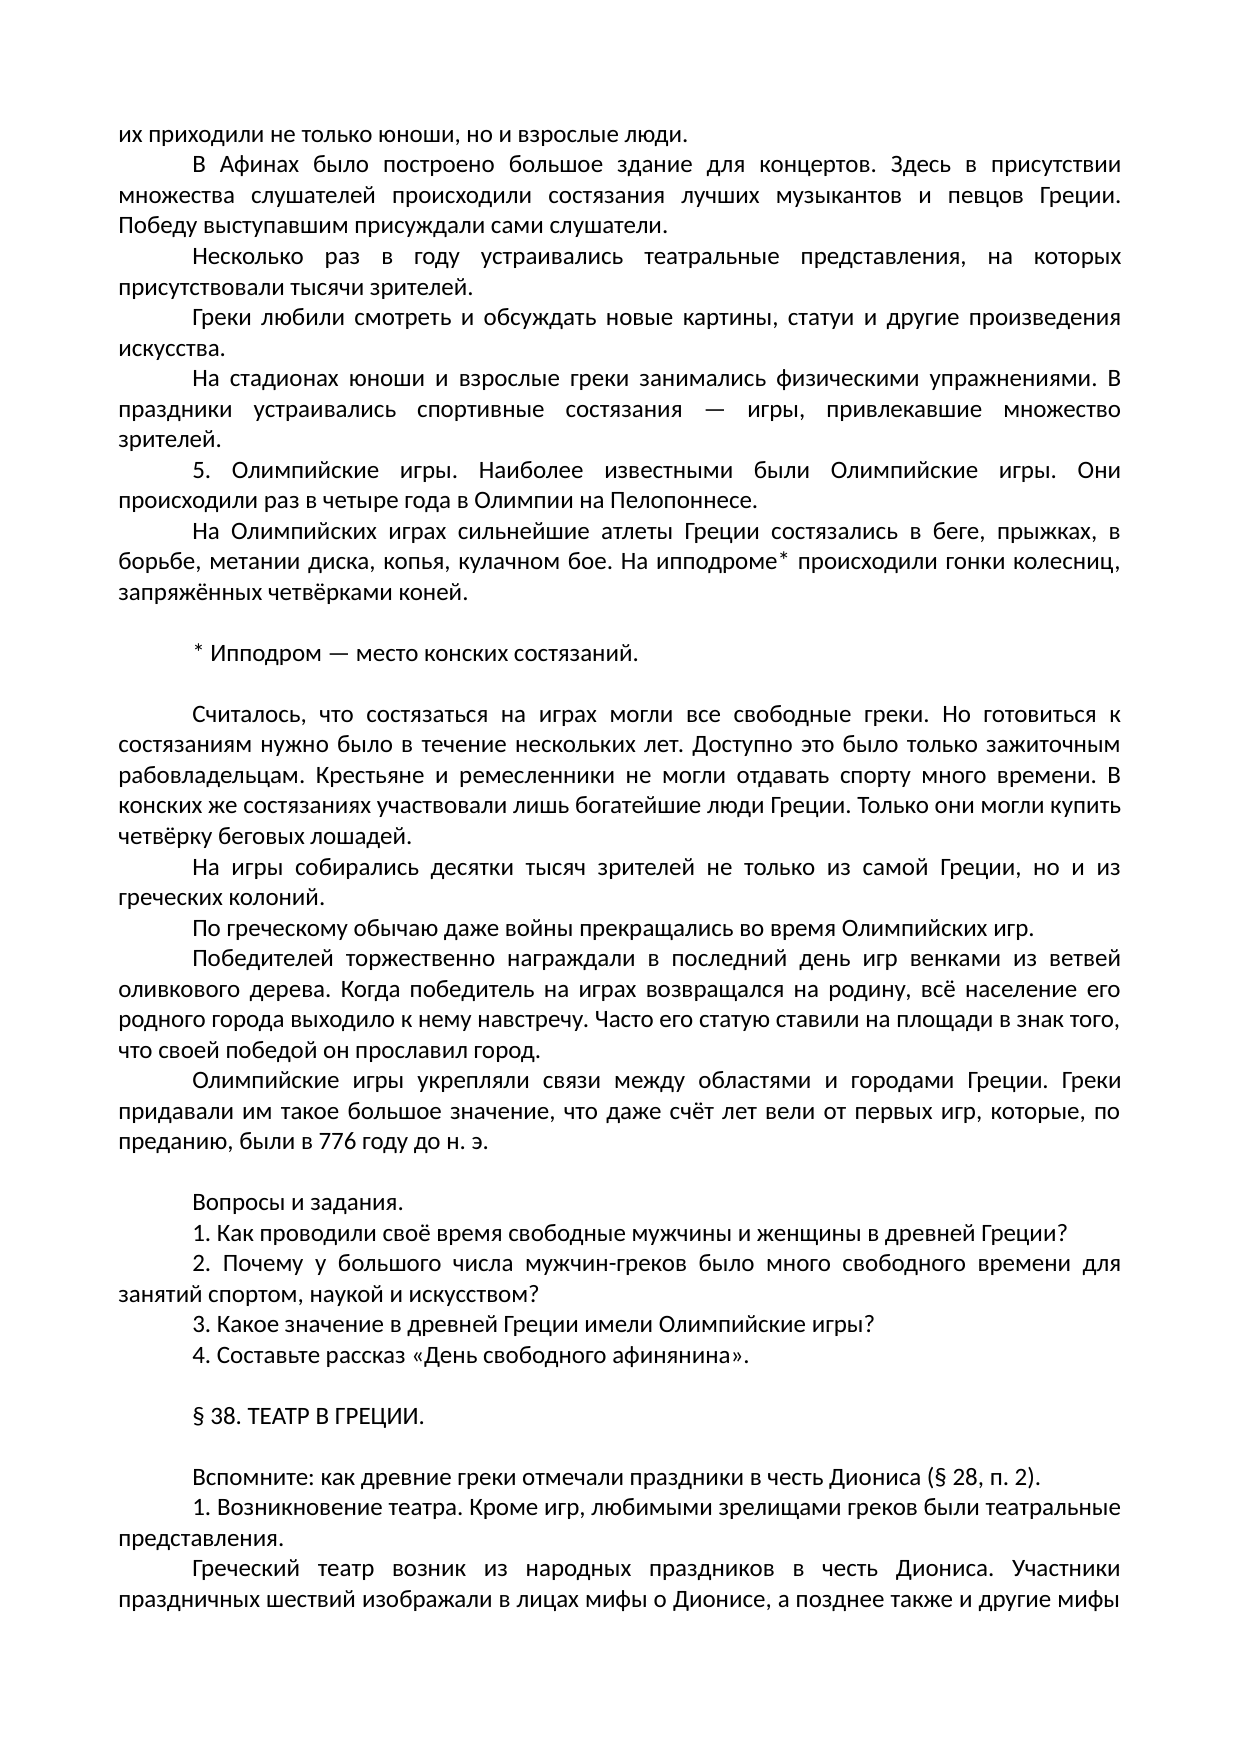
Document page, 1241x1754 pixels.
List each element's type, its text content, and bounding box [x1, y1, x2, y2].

text Победителей торжественно награждали в последний день игр венками из ветвей оливкового дерева. Когда победитель на играх возвращался на родину, всё население его родного города выходило к нему навстречу. Часто его статую ставили на площади в знак того, что своей победой он прославил город. [118, 942, 1122, 1064]
text 3. Какое значение в древней Греции имели Олимпийские игры? [118, 1308, 1122, 1339]
text 5. Олимпийские игры. Наиболее известными были Олимпийские игры. Они происходили раз в четыре года в Олимпии на Пелопоннесе. [118, 454, 1122, 515]
text Считалось, что состязаться на играх могли все свободные греки. Но готовиться к состязаниям нужно было в течение нескольких лет. Доступно это было только зажиточным рабовладельцам. Крестьяне и ремесленники не могли отдавать спорту много времени. В конских же состязаниях участвовали лишь богатейшие люди Греции. Только они могли купить четвёрку беговых лошадей. [118, 698, 1122, 851]
text 4. Составьте рассказ «День свободного афинянина». [118, 1339, 1122, 1369]
text 2. Почему у большого числа мужчин-греков было много свободного времени для занятий спортом, наукой и искусством? [118, 1247, 1122, 1308]
text По греческому обычаю даже войны прекращались во время Олимпийских игр. [118, 912, 1122, 942]
text На стадионах юноши и взрослые греки занимались физическими упражнениями. В праздники устраивались спортивные состязания — игры, привлекавшие множество зрителей. [118, 362, 1122, 454]
text На Олимпийских играх сильнейшие атлеты Греции состязались в беге, прыжках, в борьбе, метании диска, копья, кулачном бое. На ипподроме* происходили гонки колесниц, запряжённых четвёрками коней. [118, 515, 1122, 606]
text Олимпийские игры укрепляли связи между областями и городами Греции. Греки придавали им такое большое значение, что даже счёт лет вели от первых игр, которые, по преданию, были в 776 году до н. э. [118, 1064, 1122, 1156]
text На игры собирались десятки тысяч зрителей не только из самой Греции, но и из греческих колоний. [118, 851, 1122, 912]
text Несколько раз в году устраивались театральные представления, на которых присутствовали тысячи зрителей. [118, 240, 1122, 301]
text 1. Возникновение театра. Кроме игр, любимыми зрелищами греков были театральные представления. [118, 1492, 1122, 1553]
text Греки любили смотреть и обсуждать новые картины, статуи и другие произведения искусства. [118, 301, 1122, 362]
text 1. Как проводили своё время свободные мужчины и женщины в древней Греции? [118, 1217, 1122, 1247]
text Вопросы и задания. [118, 1186, 1122, 1217]
text В Афинах было построено большое здание для концертов. Здесь в присутствии множества слушателей происходили состязания лучших музыкантов и певцов Греции. Победу выступавшим присуждали сами слушатели. [118, 149, 1122, 240]
text Вспомните: как древние греки отмечали праздники в честь Диониса (§ 28, п. 2). [118, 1461, 1122, 1492]
text их приходили не только юноши, но и взрослые люди. [118, 118, 1122, 149]
text Греческий театр возник из народных праздников в честь Диониса. Участники праздничных шествий изображали в лицах мифы о Дионисе, а позднее также и другие мифы [118, 1553, 1122, 1614]
text * Ипподром — место конских состязаний. [118, 637, 1122, 667]
text § 38. ТЕАТР В ГРЕЦИИ. [118, 1400, 1122, 1431]
